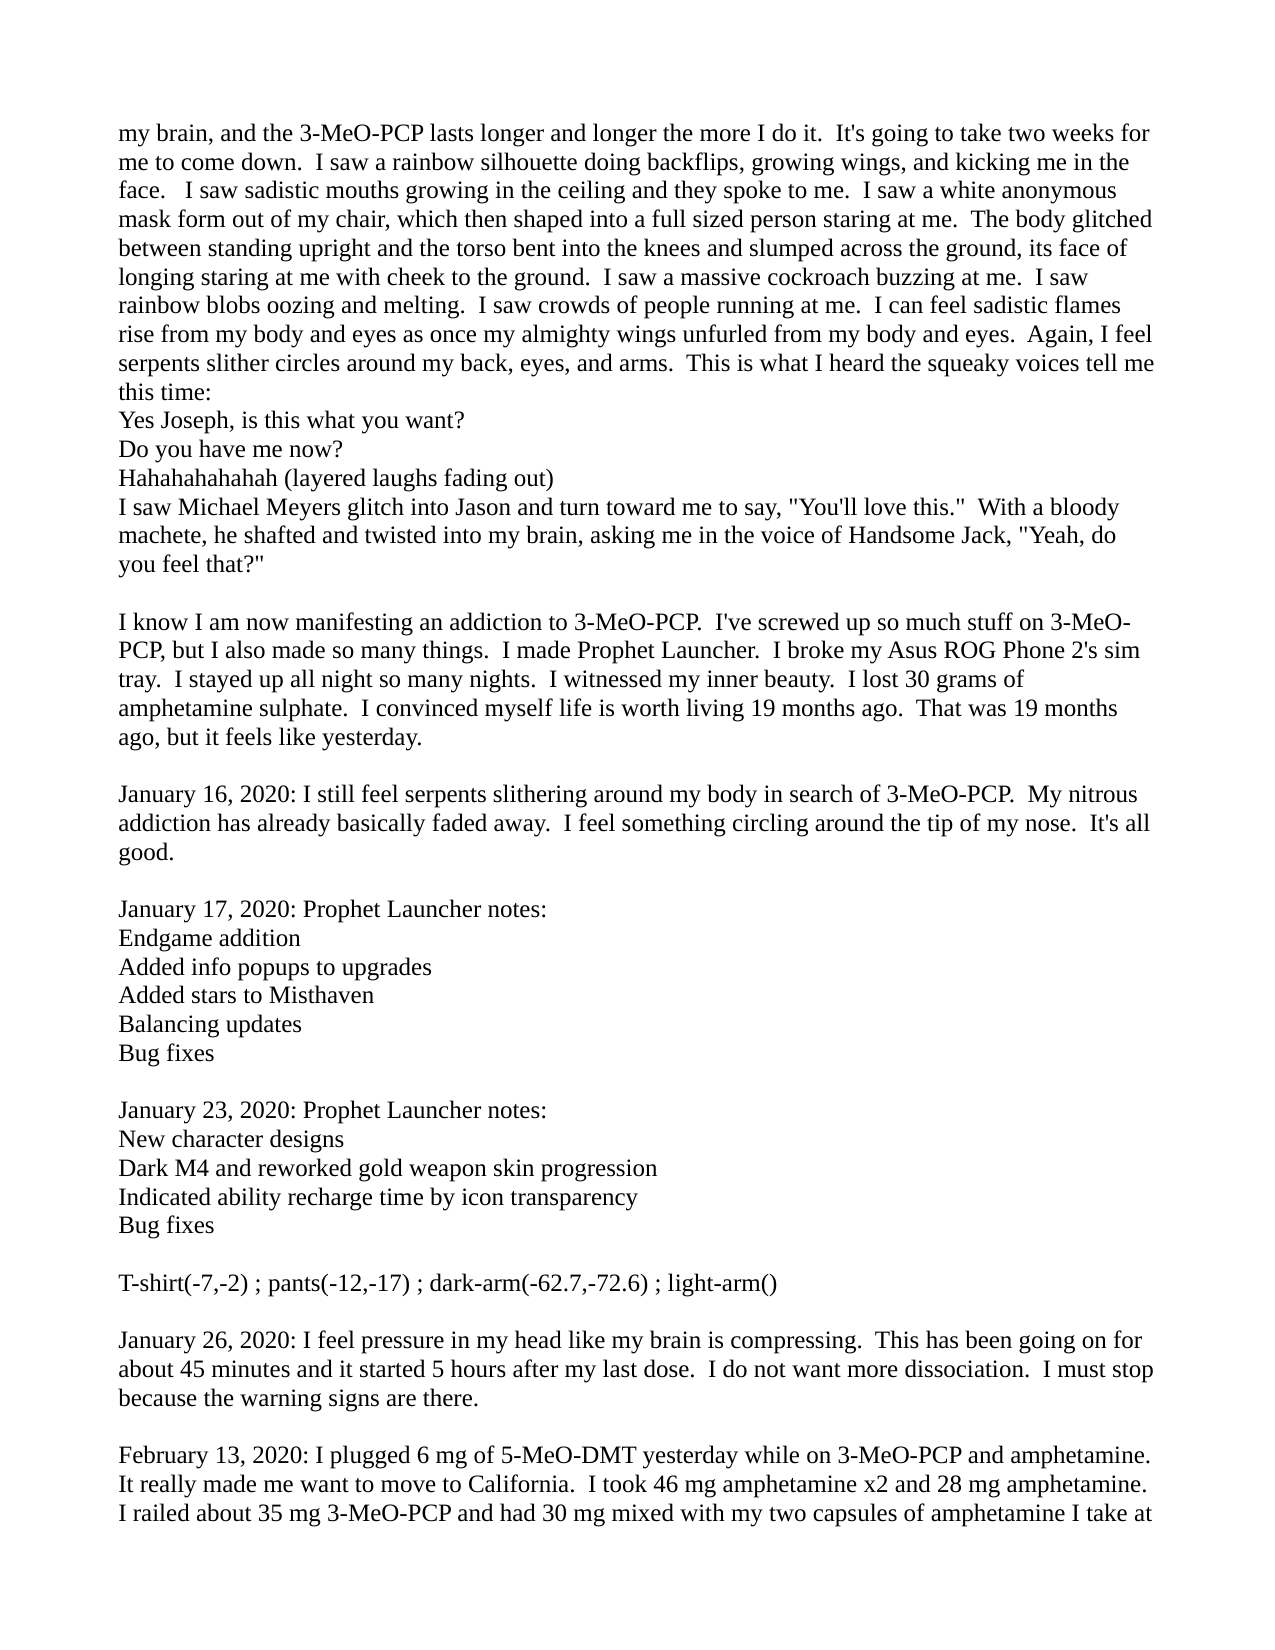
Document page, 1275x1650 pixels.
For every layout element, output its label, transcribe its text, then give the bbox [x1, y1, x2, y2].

text Bug fixes [118, 1211, 1157, 1239]
text Added info popups to upgrades [118, 952, 1157, 981]
text I saw Michael Meyers glitch into Jason and turn toward me to say, "You'll love this." With a bloody machete, he shafted and twisted into my brain, asking me in the voice of Handsome Jack, "Yeah, do you feel that?" [118, 492, 1157, 578]
text Bug fixes [118, 1038, 1157, 1067]
text January 26, 2020: I feel pressure in my head like my brain is compressing. This has been going on for about 45 minutes and it started 5 hours after my last dose. I do not want more dissociation. I must stop because the warning signs are there. [118, 1326, 1157, 1412]
text I know I am now manifesting an addiction to 3-MeO-PCP. I've screwed up so much stuff on 3-MeO-PCP, but I also made so many things. I made Prophet Launcher. I broke my Asus ROG Phone 2's sim tray. I stayed up all night so many nights. I witnessed my inner beauty. I lost 30 grams of amphetamine sulphate. I convinced myself life is worth living 19 months ago. That was 19 months ago, but it feels like yesterday. [118, 607, 1157, 751]
text January 16, 2020: I still feel serpents slithering around my body in search of 3-MeO-PCP. My nitrous addiction has already basically faded away. I feel something circling around the tip of my nose. It's all good. [118, 779, 1157, 866]
text Endgame addition [118, 923, 1157, 952]
text Hahahahahahah (layered laughs fading out) [118, 463, 1157, 492]
text January 17, 2020: Prophet Launcher notes: [118, 894, 1157, 923]
text February 13, 2020: I plugged 6 mg of 5-MeO-DMT yesterday while on 3-MeO-PCP and amphetamine. It really made me want to move to California. I took 46 mg amphetamine x2 and 28 mg amphetamine. I railed about 35 mg 3-MeO-PCP and had 30 mg mixed with my two capsules of amphetamine I take at [118, 1441, 1157, 1527]
text Dark M4 and reworked gold weapon skin progression [118, 1153, 1157, 1182]
text my brain, and the 3-MeO-PCP lasts longer and longer the more I do it. It's going to take two weeks for me to come down. I saw a rainbow silhouette doing backflips, growing wings, and kicking me in the face. I saw sadistic mouths growing in the ceiling and they spoke to me. I saw a white anonymous mask form out of my chair, which then shaped into a full sized person staring at me. The body glitched between standing upright and the torso bent into the knees and slumped across the ground, its face of longing staring at me with cheek to the ground. I saw a massive cockroach buzzing at me. I saw rainbow blobs oozing and melting. I saw crowds of people running at me. I can feel sadistic flames rise from my body and eyes as once my almighty wings unfurled from my body and eyes. Again, I feel serpents slither circles around my back, eyes, and arms. This is what I heard the squeaky voices tell me this time: [118, 118, 1157, 406]
text January 23, 2020: Prophet Launcher notes: [118, 1096, 1157, 1124]
text Indicated ability recharge time by icon transparency [118, 1182, 1157, 1211]
text Added stars to Misthaven [118, 981, 1157, 1009]
text Do you have me now? [118, 434, 1157, 463]
text Yes Joseph, is this what you want? [118, 406, 1157, 434]
text T-shirt(-7,-2) ; pants(-12,-17) ; dark-arm(-62.7,-72.6) ; light-arm() [118, 1268, 1157, 1297]
text Balancing updates [118, 1009, 1157, 1038]
text New character designs [118, 1124, 1157, 1153]
